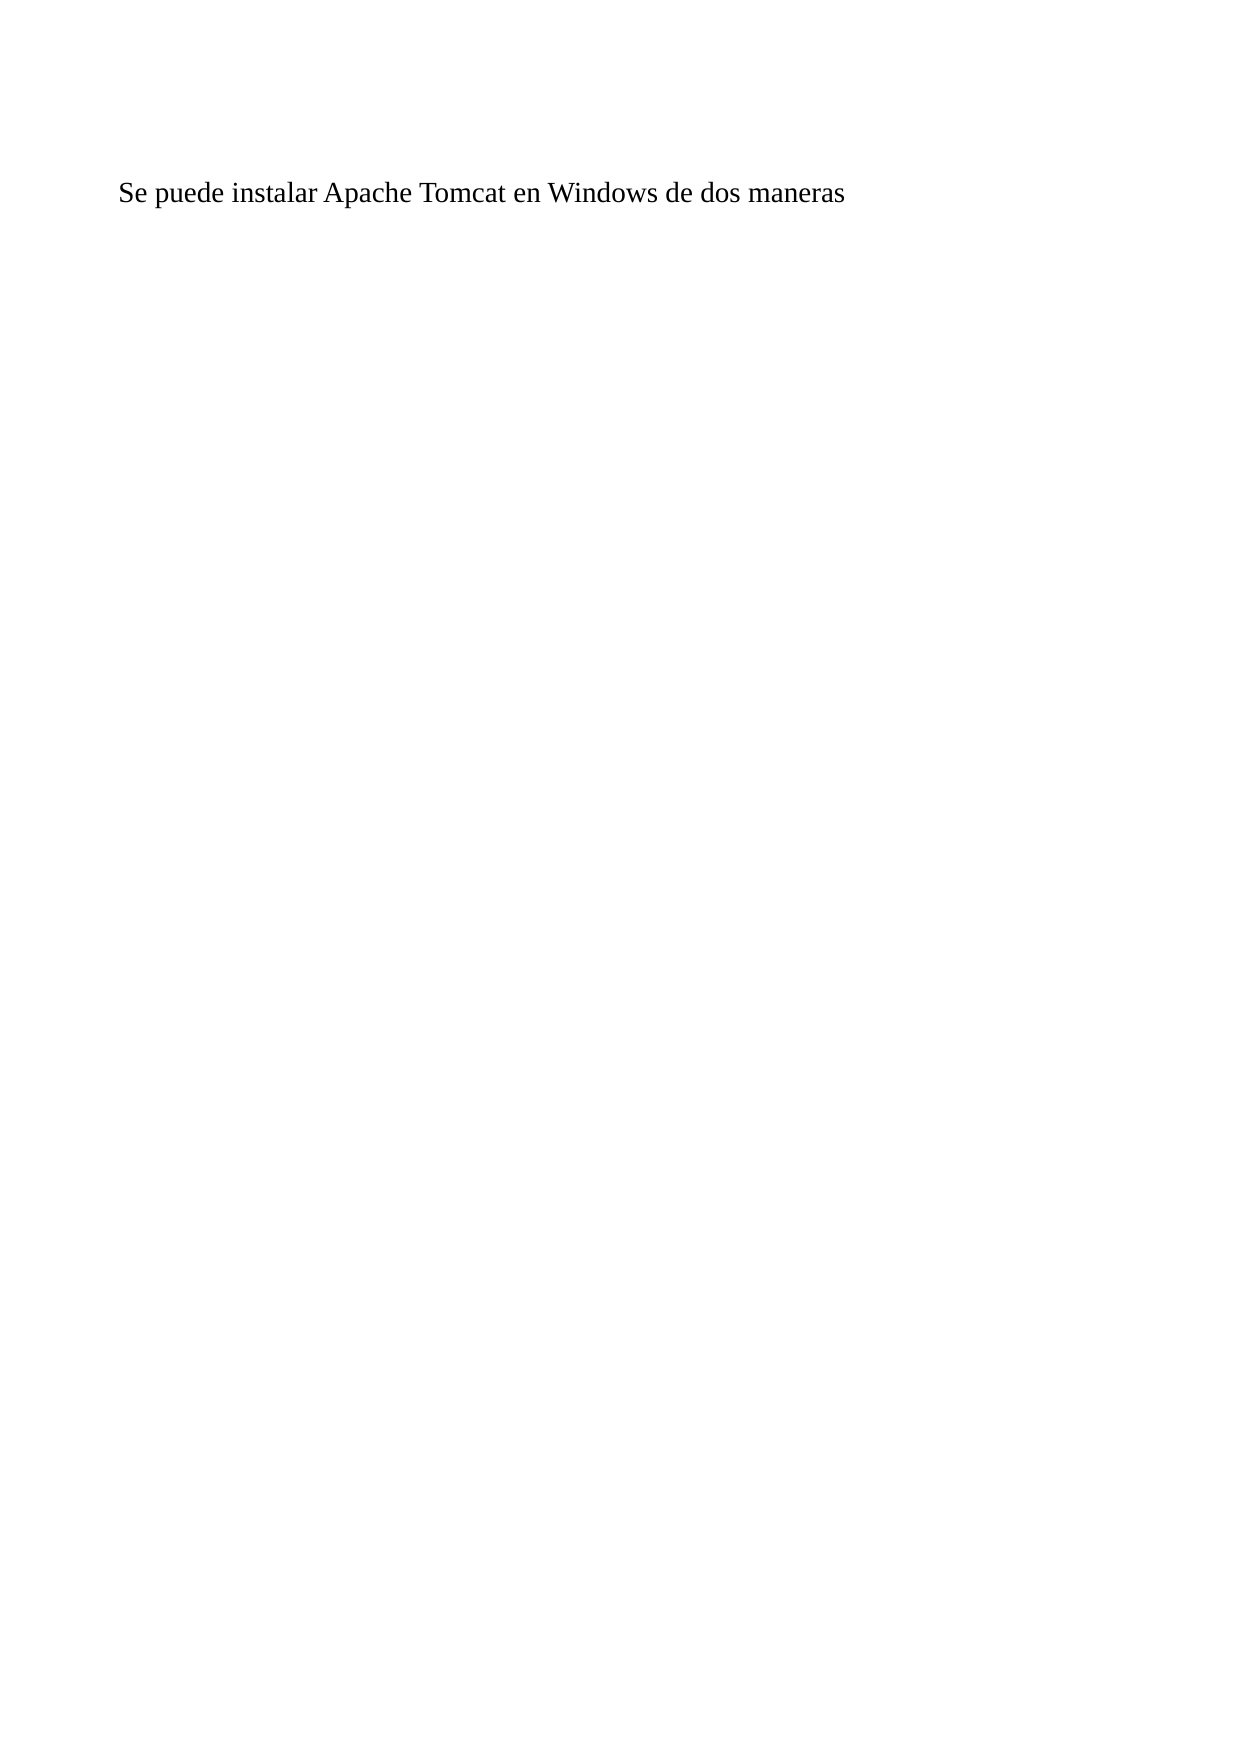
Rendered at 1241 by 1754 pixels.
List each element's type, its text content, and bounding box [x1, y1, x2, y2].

text Se puede instalar Apache Tomcat en Windows de dos maneras [118, 176, 1122, 209]
